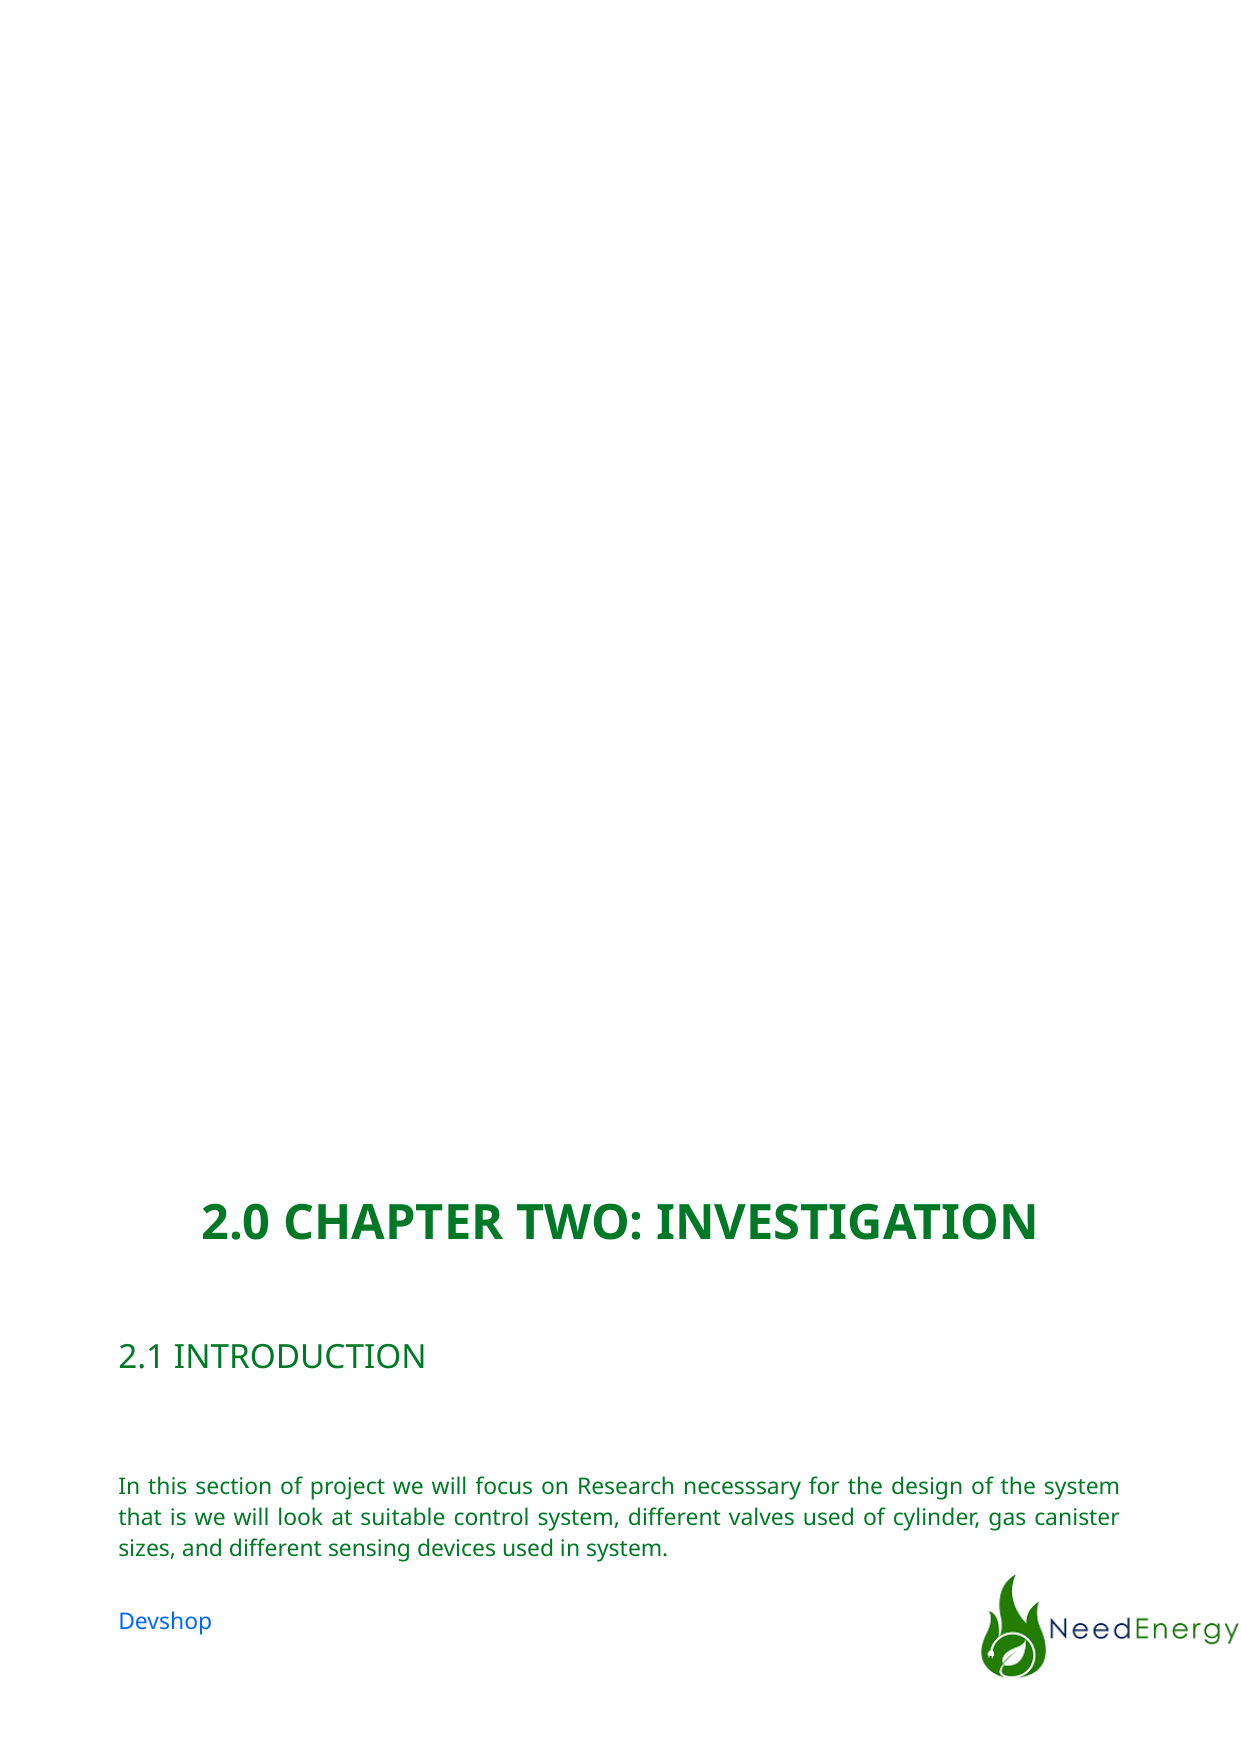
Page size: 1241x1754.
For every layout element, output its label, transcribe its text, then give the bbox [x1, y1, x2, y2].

text In this section of project we will focus on Research necesssary for the design of the system that is we will look at suitable control system, different valves used of cylinder, gas canister sizes, and different sensing devices used in system. [118, 1469, 1122, 1563]
subtitle 2.1 INTRODUCTION [118, 1333, 1122, 1378]
subtitle 2.0 CHAPTER TWO: INVESTIGATION [118, 1188, 1122, 1254]
picture [977, 1575, 1241, 1688]
